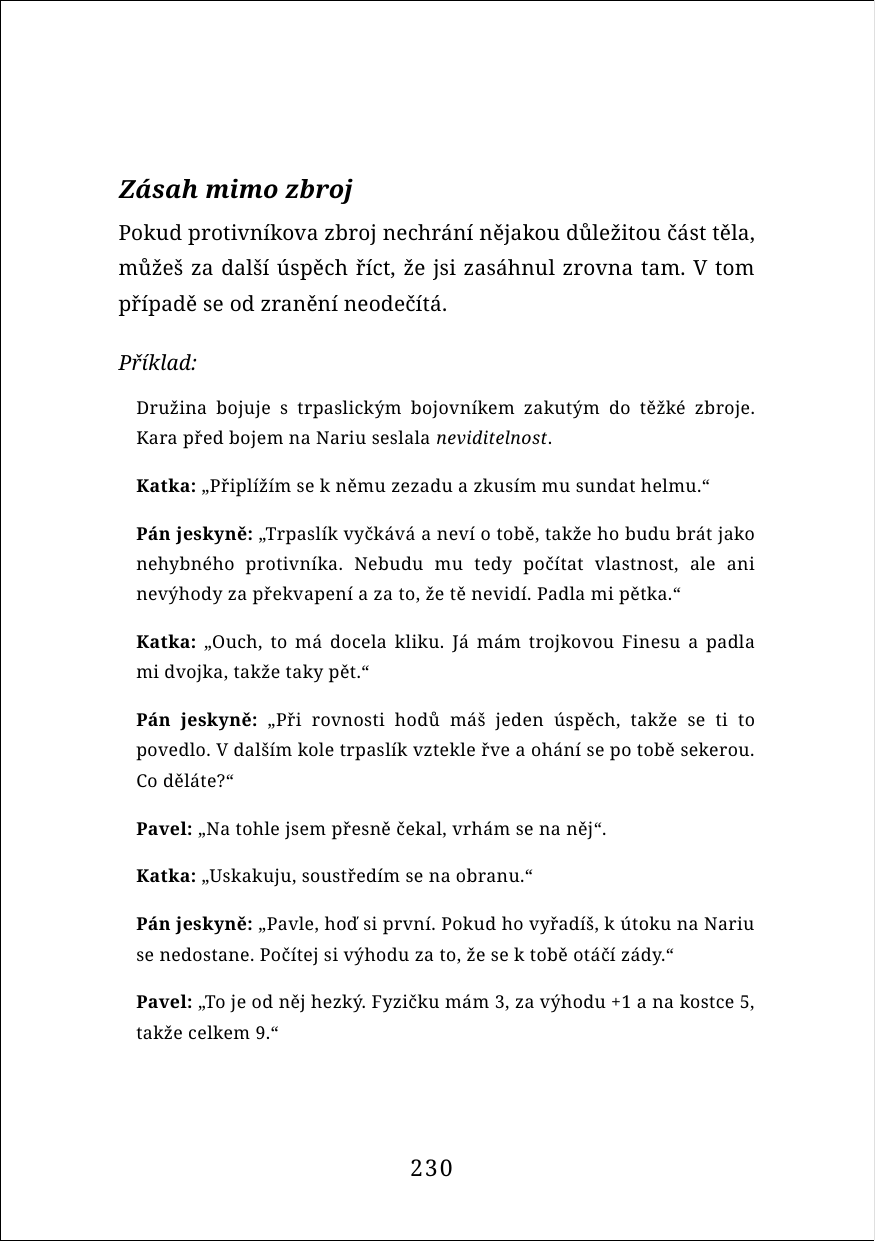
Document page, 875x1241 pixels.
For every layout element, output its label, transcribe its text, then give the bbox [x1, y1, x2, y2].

text Katka: „Uskakuju, soustředím se na obranu.“ [136, 864, 756, 888]
text Pán jeskyně: „Trpaslík vyčkává a neví o tobě, takže ho budu brát jako nehybného protivníka. Nebudu mu tedy počítat vlastnost, ale ani nevýhody za překvapení a za to, že tě nevidí. Padla mi pětka.“ [136, 521, 756, 606]
text Pokud protivníkova zbroj nechrání nějakou důležitou část těla, můžeš za další úspěch říct, že jsi zasáhnul zrovna tam. V tom případě se od zranění neodečítá. [118, 218, 756, 317]
text Pavel: „Na tohle jsem přesně čekal, vrhám se na něj“. [136, 816, 756, 840]
text Pavel: „To je od něj hezký. Fyzičku mám 3, za výhodu +1 a na kostce 5, takže celkem 9.“ [136, 990, 756, 1044]
text Pán jeskyně: „Pavle, hoď si první. Pokud ho vyřadíš, k útoku na Nariu se nedostane. Počítej si výhodu za to, že se k tobě otáčí zády.“ [136, 912, 756, 966]
text Příklad: [118, 348, 756, 376]
text Družina bojuje s trpaslickým bojovníkem zakutým do těžké zbroje. Kara před bojem na Nariu seslala neviditelnost. [136, 395, 756, 449]
text Pán jeskyně: „Při rovnosti hodů máš jeden úspěch, takže se ti to povedlo. V dalším kole trpaslík vztekle řve a ohání se po tobě sekerou. Co děláte?“ [136, 708, 756, 792]
text Katka: „Připlížím se k němu zezadu a zkusím mu sundat helmu.“ [136, 473, 756, 497]
text Katka: „Ouch, to má docela kliku. Já mám trojkovou Finesu a padla mi dvojka, takže taky pět.“ [136, 629, 756, 684]
subtitle Zásah mimo zbroj [118, 172, 756, 206]
